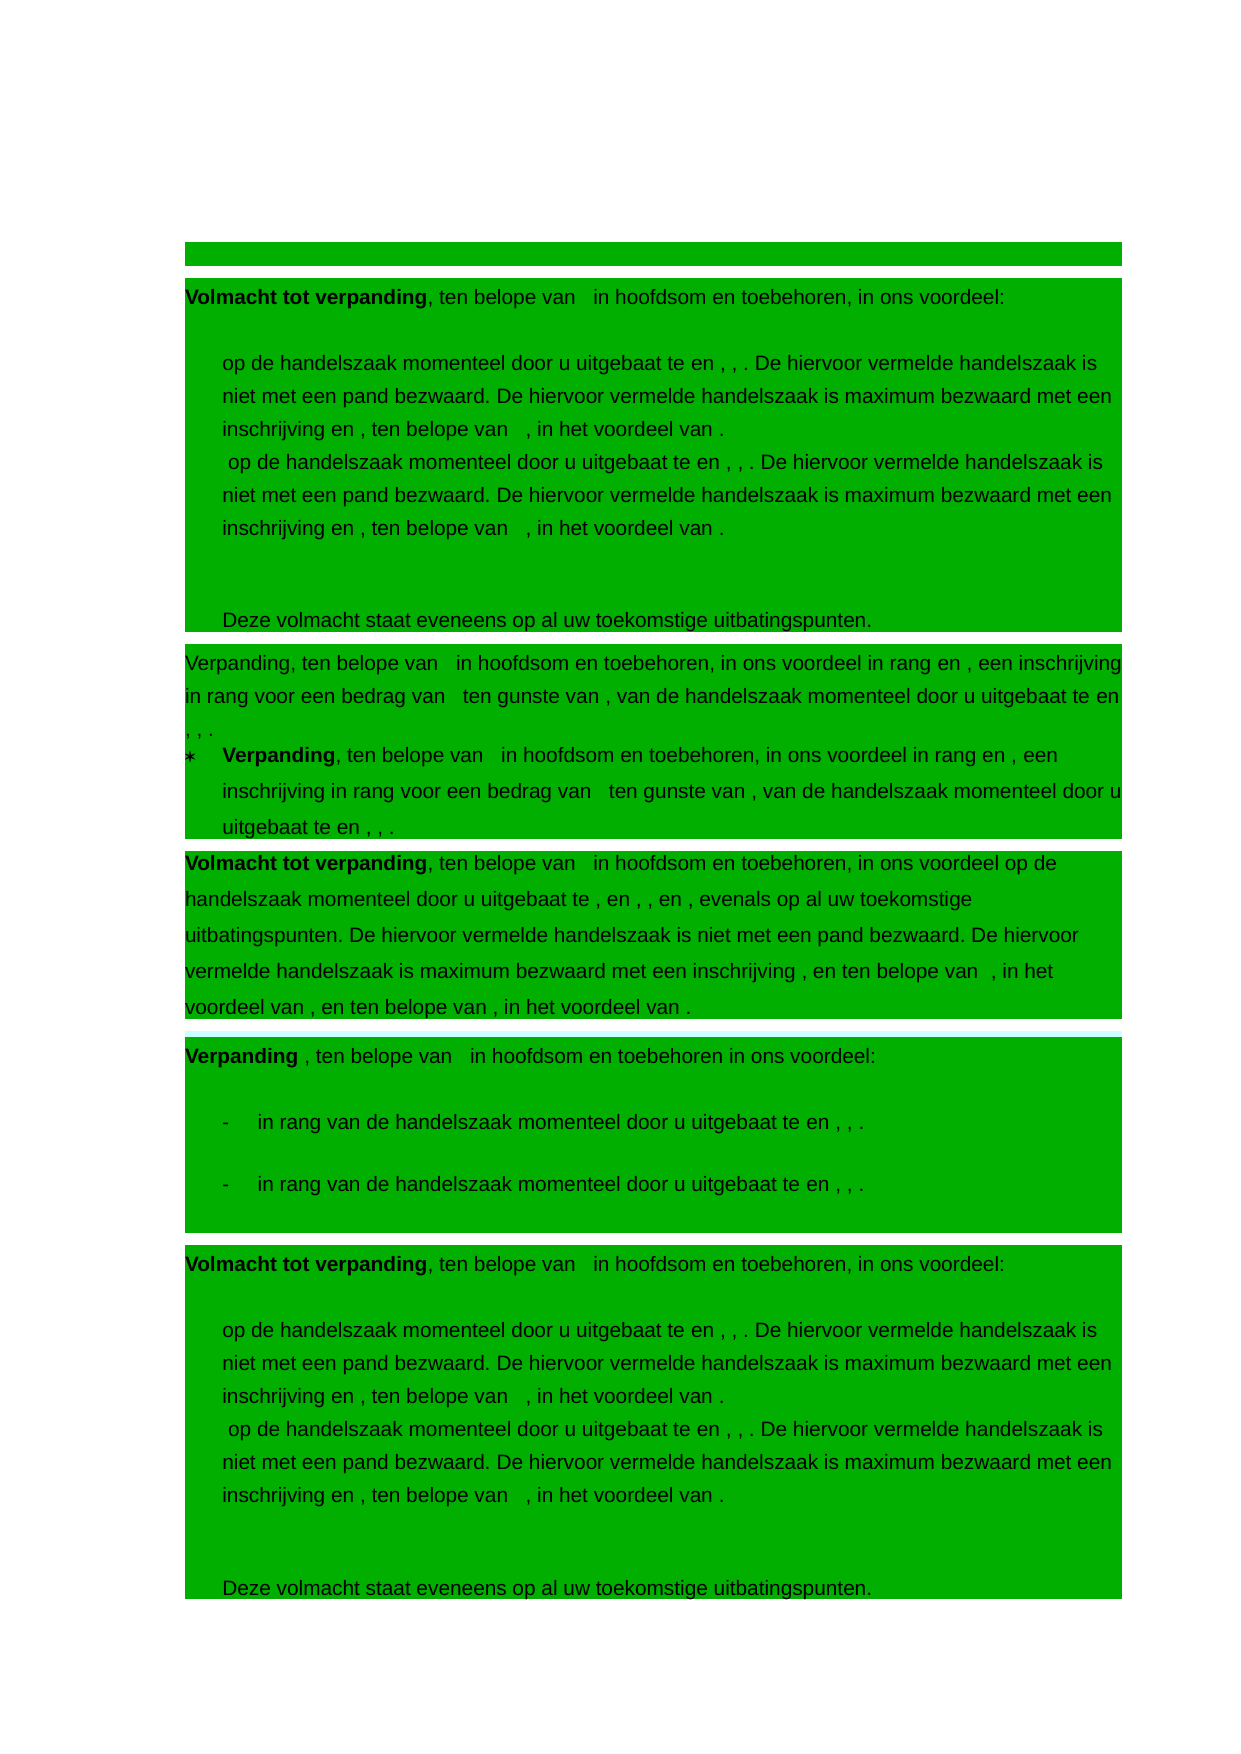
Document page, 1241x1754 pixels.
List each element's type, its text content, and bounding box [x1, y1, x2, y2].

text Verpanding, ten belope van in hoofdsom en toebehoren, in ons voordeel in rang en , een inschrijving in rang voor een bedrag van ten gunste van , van de handelszaak momenteel door u uitgebaat te en , , . [185, 644, 1122, 743]
text Volmacht tot verpanding, ten belope van in hoofdsom en toebehoren, in ons voordeel: [185, 278, 1122, 311]
text Volmacht tot verpanding, ten belope van in hoofdsom en toebehoren, in ons voordeel: [185, 1245, 1122, 1278]
list in rang van de handelszaak momenteel door u uitgebaat te en , , . [222, 1103, 1122, 1169]
list in rang van de handelszaak momenteel door u uitgebaat te en , , . [222, 1169, 1122, 1233]
text op de handelszaak momenteel door u uitgebaat te en , , . De hiervoor vermelde handelszaak is niet met een pand bezwaard. De hiervoor vermelde handelszaak is maximum bezwaard met een inschrijving en , ten belope van , in het voordeel van . op de handelszaak momenteel door u uitgebaat te en , , . De hiervoor vermelde handelszaak is niet met een pand bezwaard. De hiervoor vermelde handelszaak is maximum bezwaard met een inschrijving en , ten belope van , in het voordeel van . [222, 344, 1122, 575]
text Verpanding , ten belope van in hoofdsom en toebehoren in ons voordeel: [185, 1037, 1122, 1070]
text op de handelszaak momenteel door u uitgebaat te en , , . De hiervoor vermelde handelszaak is niet met een pand bezwaard. De hiervoor vermelde handelszaak is maximum bezwaard met een inschrijving en , ten belope van , in het voordeel van . op de handelszaak momenteel door u uitgebaat te en , , . De hiervoor vermelde handelszaak is niet met een pand bezwaard. De hiervoor vermelde handelszaak is maximum bezwaard met een inschrijving en , ten belope van , in het voordeel van . [222, 1311, 1122, 1542]
list Deze volmacht staat eveneens op al uw toekomstige uitbatingspunten. [222, 608, 1122, 632]
list [222, 242, 1122, 266]
list Deze volmacht staat eveneens op al uw toekomstige uitbatingspunten. [222, 1575, 1122, 1599]
list Verpanding, ten belope van in hoofdsom en toebehoren, in ons voordeel in rang en , een inschrijving in rang voor een bedrag van ten gunste van , van de handelszaak momenteel door u uitgebaat te en , , . [185, 743, 1122, 839]
text Volmacht tot verpanding, ten belope van in hoofdsom en toebehoren, in ons voordeel op de handelszaak momenteel door u uitgebaat te , en , , en , evenals op al uw toekomstige uitbatingspunten. De hiervoor vermelde handelszaak is niet met een pand bezwaard. De hiervoor vermelde handelszaak is maximum bezwaard met een inschrijving , en ten belope van , in het voordeel van , en ten belope van , in het voordeel van . [185, 851, 1122, 1019]
